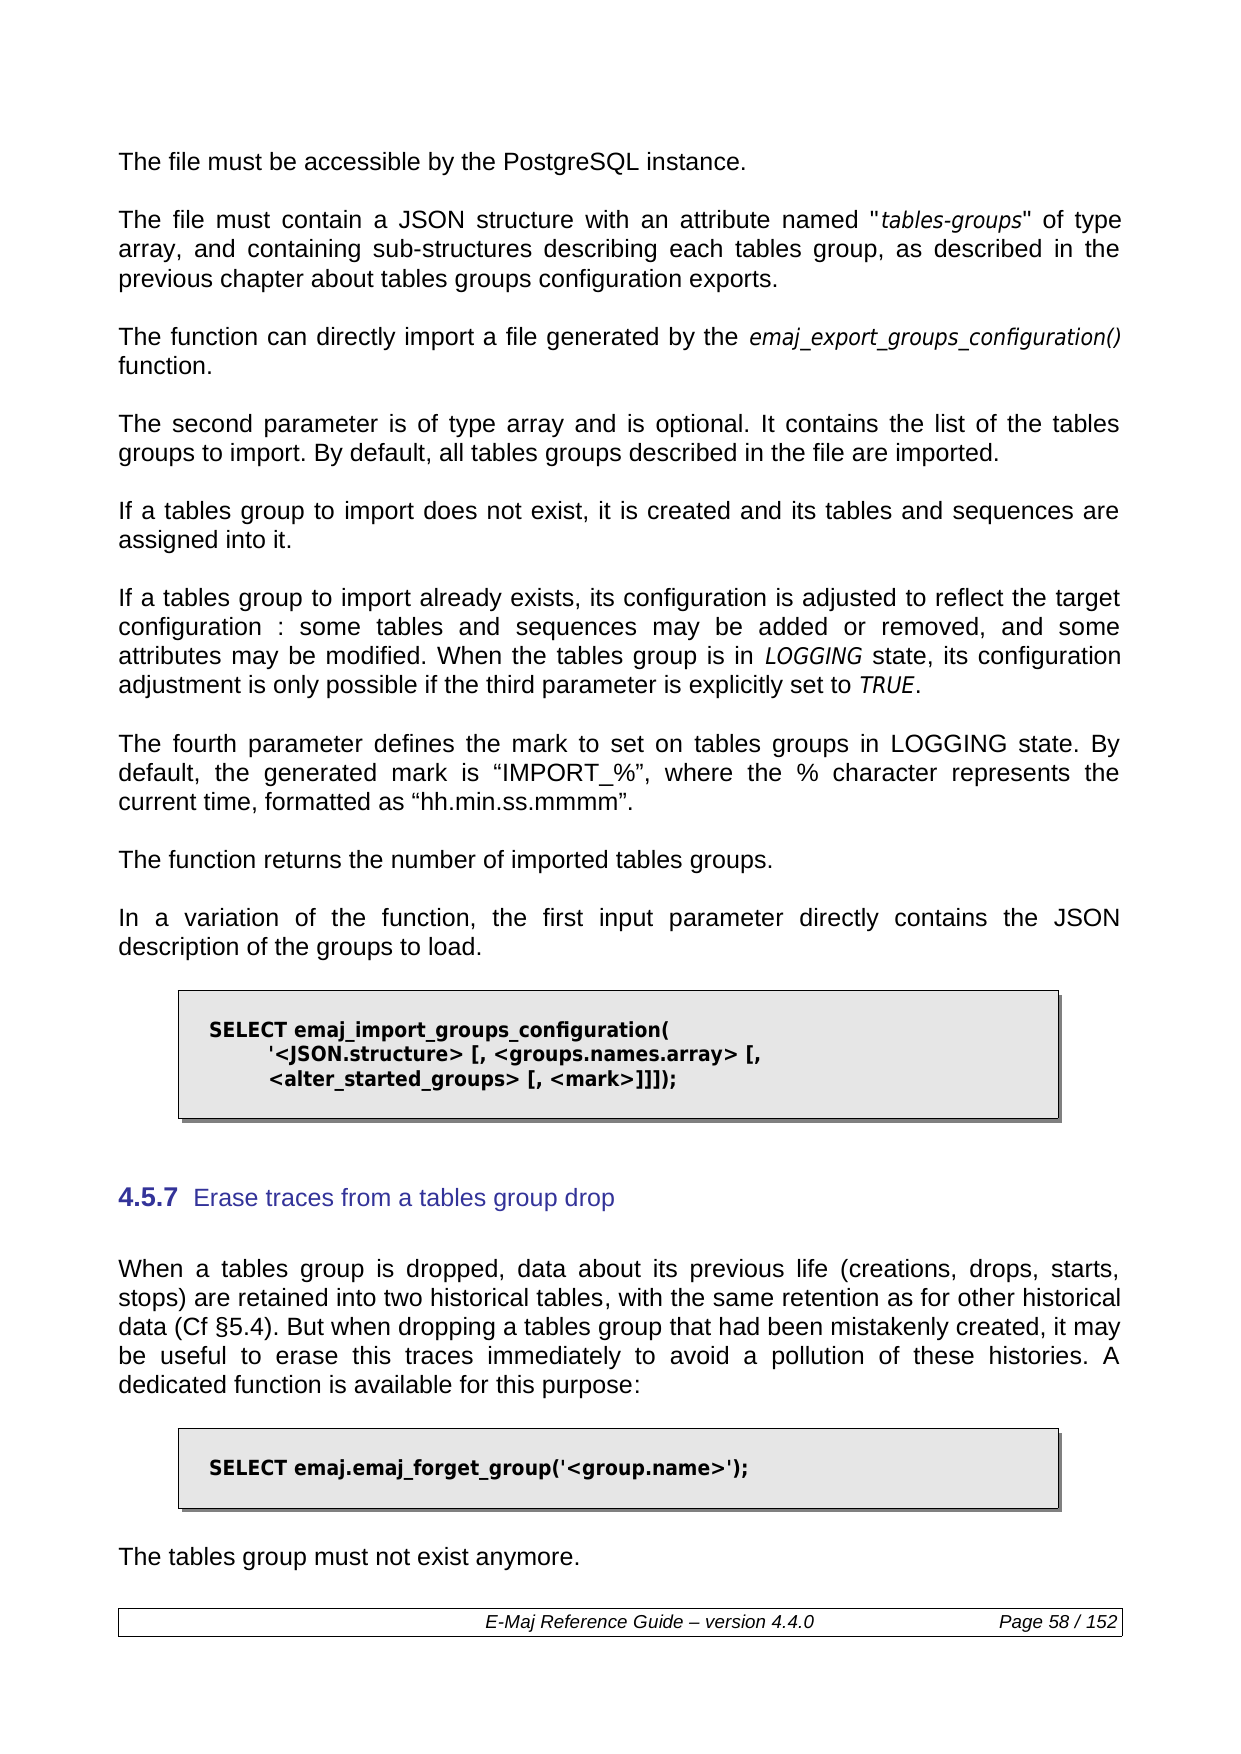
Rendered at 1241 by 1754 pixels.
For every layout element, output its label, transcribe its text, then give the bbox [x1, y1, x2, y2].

text The file must be accessible by the PostgreSQL instance. [118, 147, 1122, 176]
text SELECT emaj.emaj_forget_group('<group.name>'); [179, 1453, 1058, 1477]
text If a tables group to import already exists, its configuration is adjusted to reflect the target configuration : some tables and sequences may be added or removed, and some attributes may be modified. When the tables group is in LOGGING state, its configuration adjustment is only possible if the third parameter is explicitly set to TRUE. [118, 583, 1122, 699]
text The second parameter is of type array and is optional. It contains the list of the tables groups to import. By default, all tables groups described in the file are imported. [118, 409, 1122, 467]
text SELECT emaj_import_groups_configuration( '<JSON.structure> [, <groups.names.array> [, <alter_started_groups> [, <mark>]]]); [179, 1014, 1058, 1088]
text The tables group must not exist anymore. [118, 1541, 1122, 1571]
text The function can directly import a file generated by the emaj_export_groups_configuration() function. [118, 322, 1122, 380]
text If a tables group to import does not exist, it is created and its tables and sequences are assigned into it. [118, 496, 1122, 554]
text The fourth parameter defines the mark to set on tables groups in LOGGING state. By default, the generated mark is “IMPORT_%”, where the % character represents the current time, formatted as “hh.min.ss.mmmm”. [118, 728, 1122, 816]
text The function returns the number of imported tables groups. [118, 845, 1122, 874]
text The file must contain a JSON structure with an attribute named "tables-groups" of type array, and containing sub-structures describing each tables group, as described in the previous chapter about tables groups configuration exports. [118, 205, 1122, 292]
text When a tables group is dropped, data about its previous life (creations, drops, starts, stops) are retained into two historical tables, with the same retention as for other historical data (Cf §5.4). But when dropping a tables group that had been mistakenly created, it may be useful to erase this traces immediately to avoid a pollution of these histories. A dedicated function is available for this purpose: [118, 1254, 1122, 1399]
subtitle Erase traces from a tables group drop [118, 1181, 1122, 1212]
text In a variation of the function, the first input parameter directly contains the JSON description of the groups to load. [118, 903, 1122, 961]
